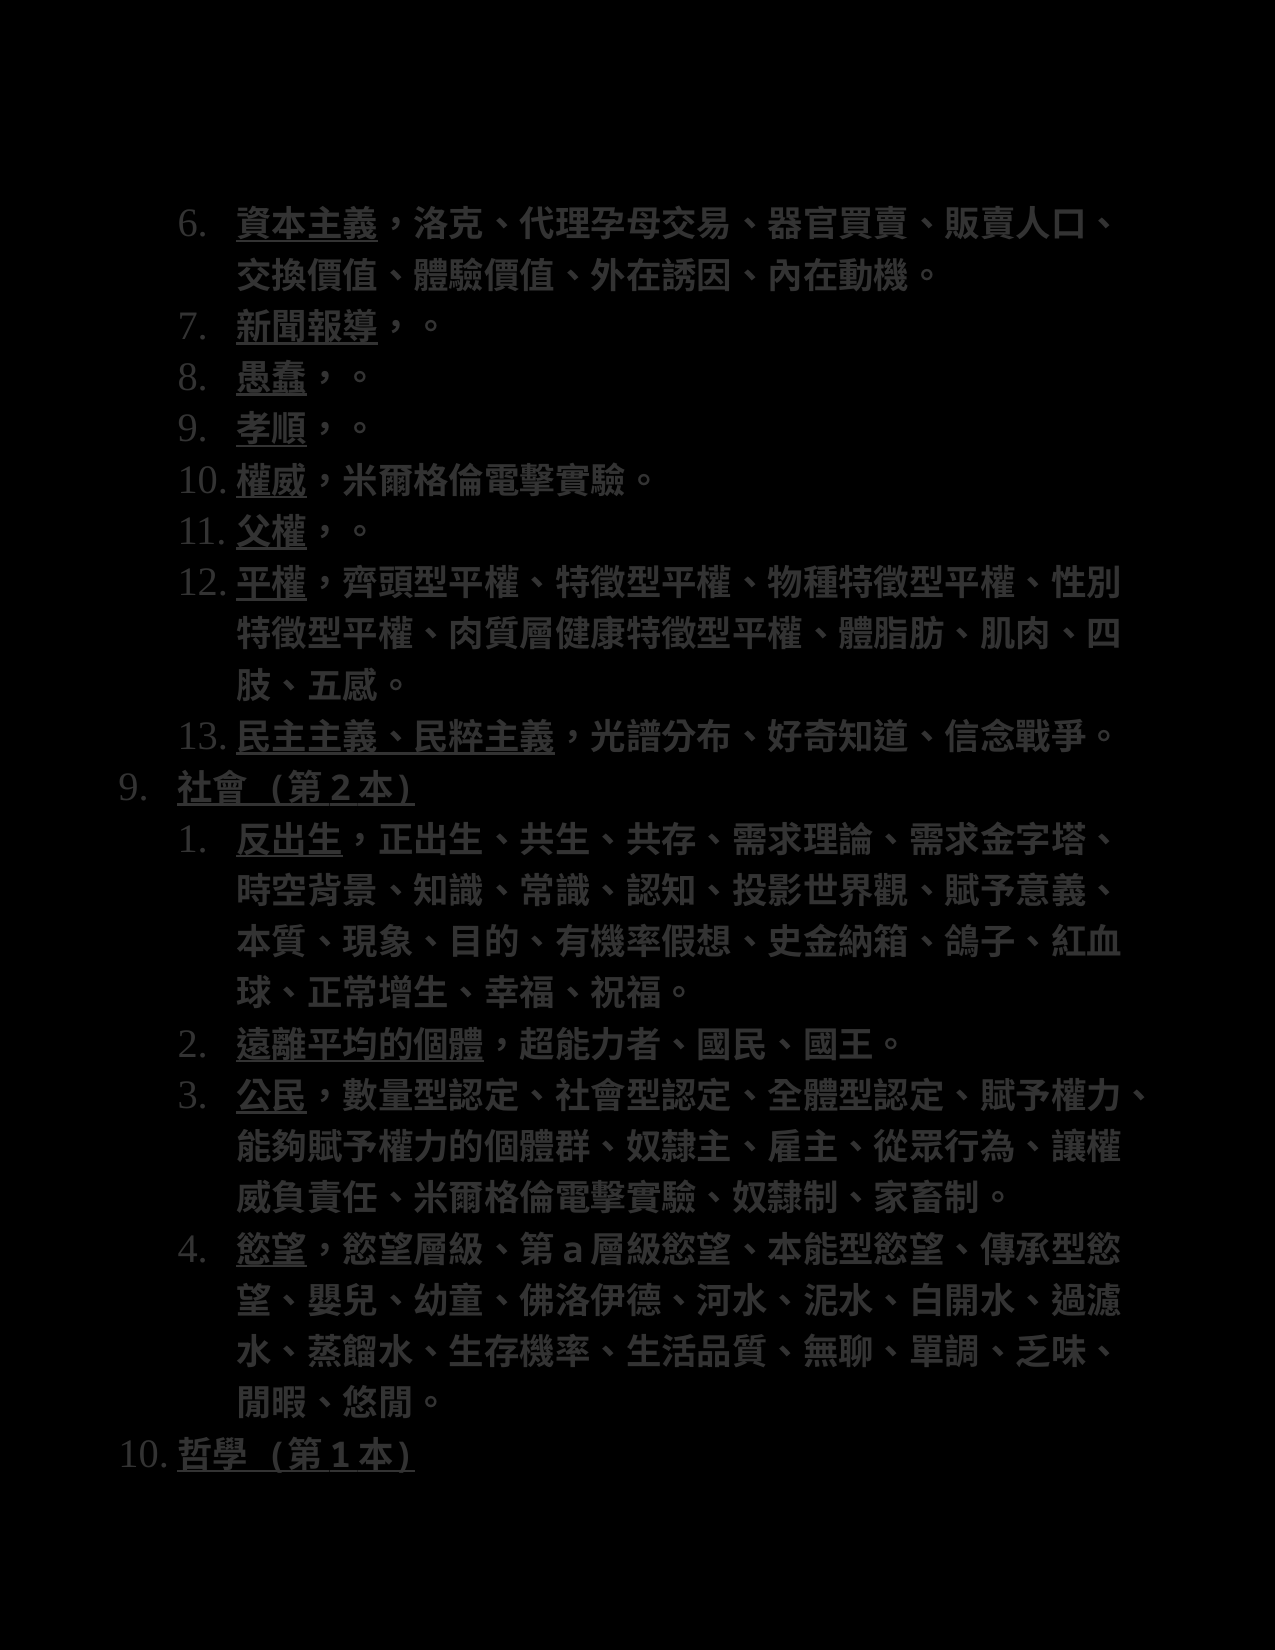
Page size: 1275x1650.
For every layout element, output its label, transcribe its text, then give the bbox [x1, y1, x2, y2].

list 慾望，慾望層級、第a層級慾望、本能型慾望、傳承型慾望、嬰兒、幼童、佛洛伊德、河水、泥水、白開水、過濾水、蒸餾水、生存機率、生活品質、無聊、單調、乏味、閒暇、悠閒。 [177, 1221, 1157, 1426]
list 公民，數量型認定、社會型認定、全體型認定、賦予權力、能夠賦予權力的個體群、奴隸主、雇主、從眾行為、讓權威負責任、米爾格倫電擊實驗、奴隸制、家畜制。 [177, 1067, 1157, 1221]
list 遠離平均的個體，超能力者、國民、國王。 [177, 1016, 1157, 1067]
list 平權，齊頭型平權、特徵型平權、物種特徵型平權、性別特徵型平權、肉質層健康特徵型平權、體脂肪、肌肉、四肢、五感。 [177, 554, 1157, 708]
list 反出生，正出生、共生、共存、需求理論、需求金字塔、時空背景、知識、常識、認知、投影世界觀、賦予意義、本質、現象、目的、有機率假想、史金納箱、鴿子、紅血球、正常增生、幸福、祝福。 [177, 811, 1157, 1016]
list 愚蠢，。 [177, 349, 1157, 401]
list 民主主義、民粹主義，光譜分布、好奇知道、信念戰爭。 [177, 708, 1157, 759]
list 哲學 (第1本) [118, 1426, 1157, 1477]
list 父權，。 [177, 503, 1157, 554]
list 資本主義，洛克、代理孕母交易、器官買賣、販賣人口、交換價值、體驗價值、外在誘因、內在動機。 [177, 196, 1157, 298]
list 孝順，。 [177, 401, 1157, 452]
list 社會 (第2本) [118, 759, 1157, 811]
list 權威，米爾格倫電擊實驗。 [177, 452, 1157, 503]
list 新聞報導，。 [177, 298, 1157, 349]
